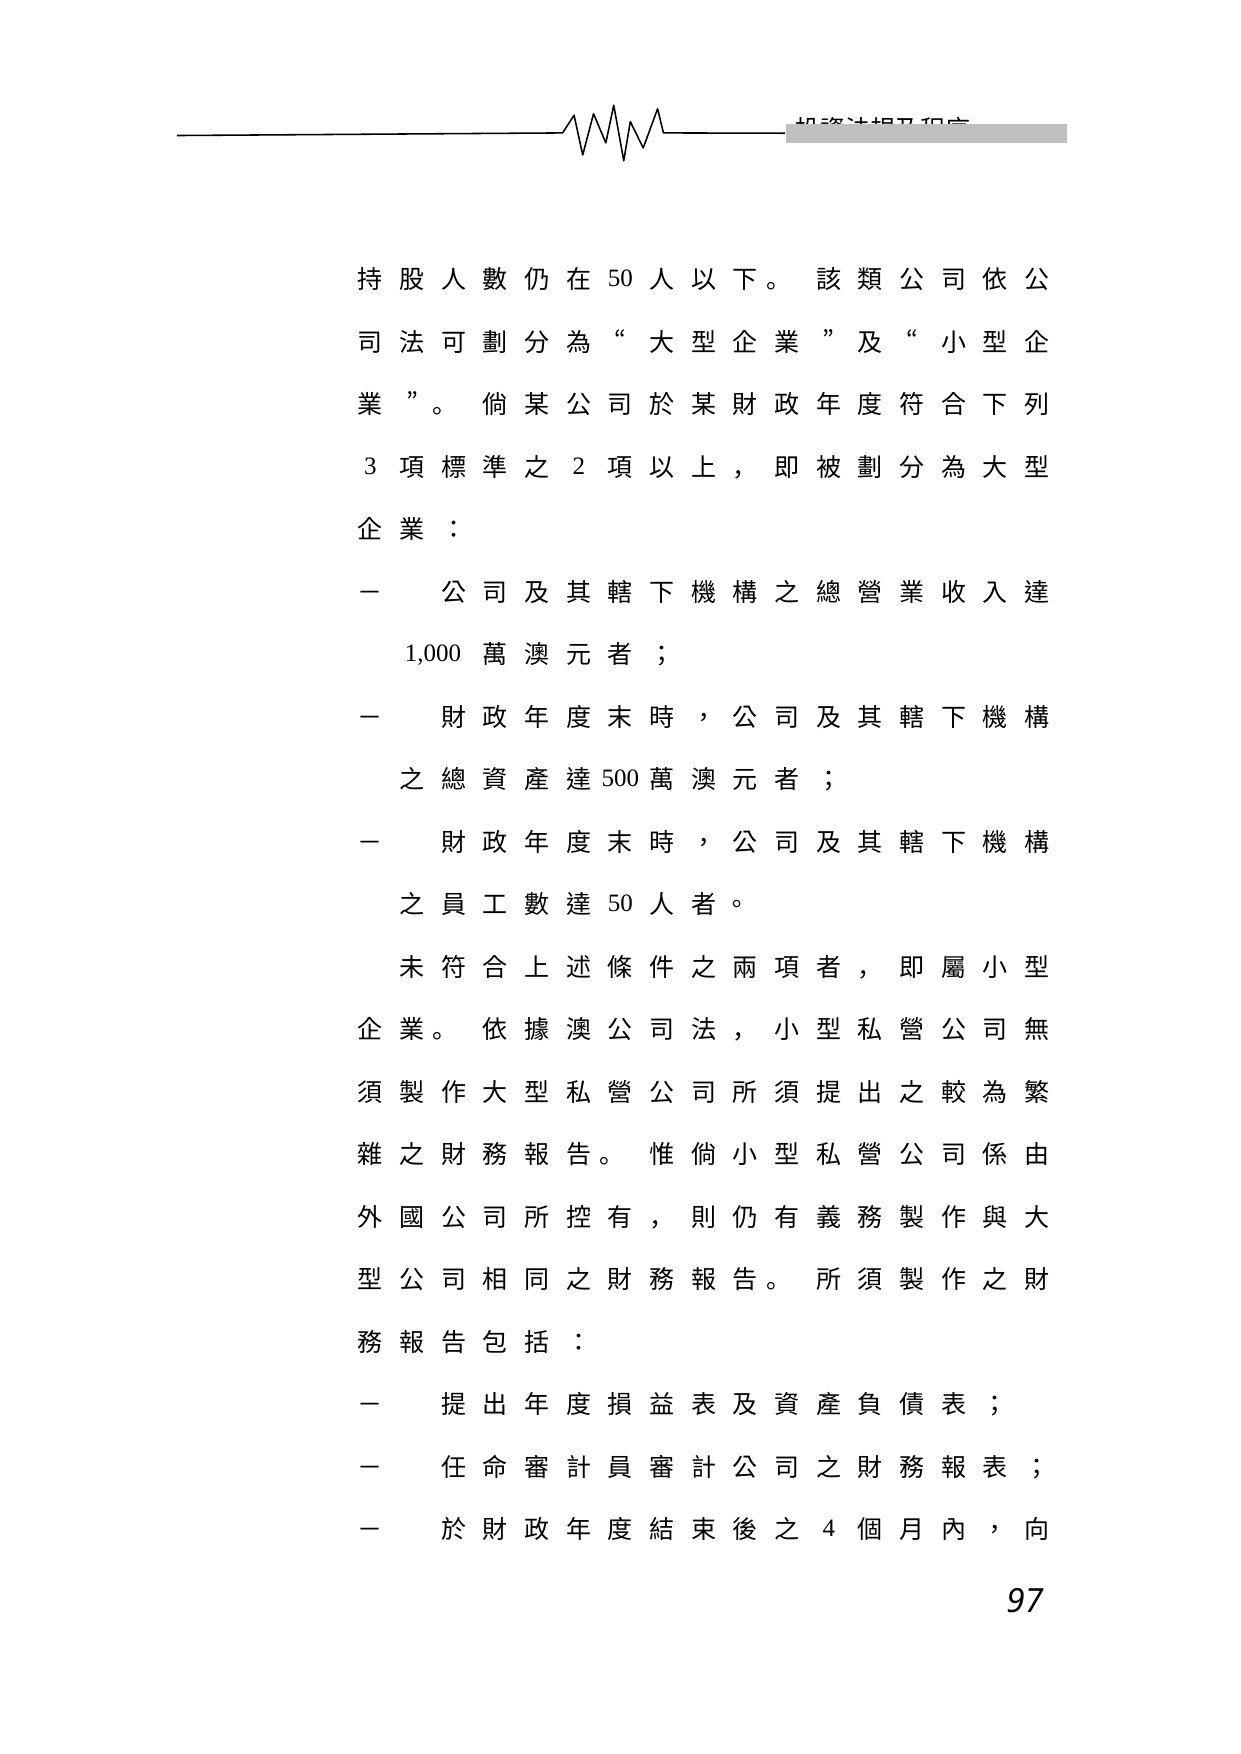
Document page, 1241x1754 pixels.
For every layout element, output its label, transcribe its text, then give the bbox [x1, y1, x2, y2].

text 持股人數仍在50人以下。該類公司依公司法可劃分為“大型企業”及“小型企業”。倘某公司於某財政年度符合下列3項標準之2項以上，即被劃分為大型企業： [330, 236, 1058, 549]
text － 提出年度損益表及資產負債表； [330, 1361, 1058, 1424]
text 未符合上述條件之兩項者，即屬小型企業。依據澳公司法，小型私營公司無須製作大型私營公司所須提出之較為繁雜之財務報告。惟倘小型私營公司係由外國公司所控有，則仍有義務製作與大型公司相同之財務報告。所須製作之財務報告包括： [330, 924, 1058, 1361]
text － 財政年度末時，公司及其轄下機構之員工數達50人者。 [330, 799, 1058, 924]
text － 任命審計員審計公司之財務報表； [330, 1424, 1058, 1486]
text － 財政年度末時，公司及其轄下機構之總資產達500萬澳元者； [330, 674, 1058, 799]
text － 於財政年度結束後之4個月內，向 [330, 1486, 1058, 1549]
text － 公司及其轄下機構之總營業收入達1,000萬澳元者； [330, 549, 1058, 674]
